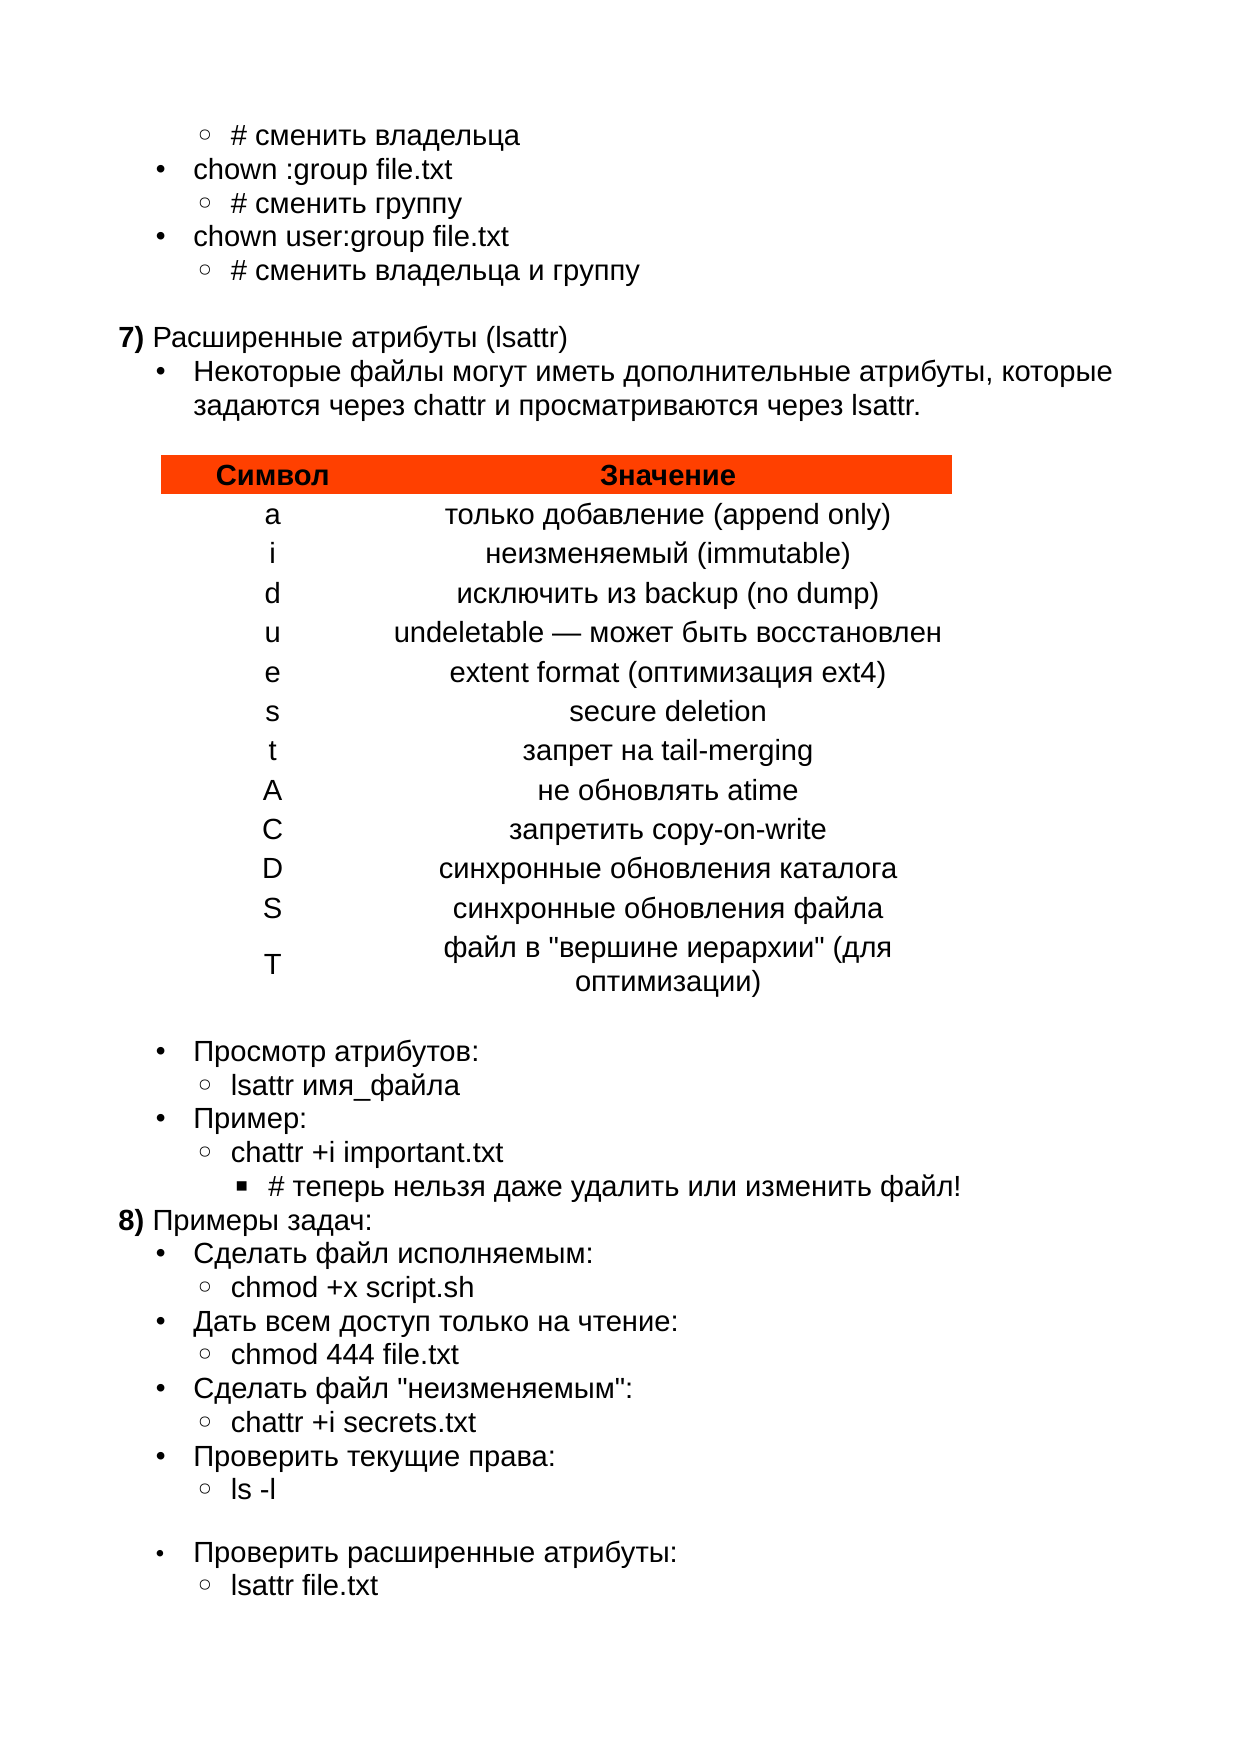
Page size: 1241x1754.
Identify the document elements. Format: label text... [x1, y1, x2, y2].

table_cell запрет на tail-merging [384, 730, 952, 770]
list Дать всем доступ только на чтение: [156, 1303, 1122, 1337]
list Пример: [156, 1101, 1122, 1135]
table_header Значение [384, 455, 952, 494]
list chattr +i secrets.txt [193, 1405, 1122, 1438]
table_cell файл в "вершине иерархии" (для оптимизации) [384, 927, 952, 1000]
table_cell s [161, 691, 384, 730]
table_cell не обновлять atime [384, 770, 952, 809]
table_cell A [161, 770, 384, 809]
list # сменить владельца и группу [193, 253, 1122, 287]
list chmod +x script.sh [193, 1270, 1122, 1303]
list Сделать файл "неизменяемым": [156, 1371, 1122, 1405]
table_header Символ [161, 455, 384, 494]
table_cell d [161, 573, 384, 612]
list Проверить текущие права: [156, 1438, 1122, 1472]
table_cell e [161, 652, 384, 691]
table_cell secure deletion [384, 691, 952, 730]
table_cell только добавление (append only) [384, 494, 952, 533]
table_cell undeletable — может быть восстановлен [384, 612, 952, 652]
list # сменить владельца [193, 118, 1122, 152]
list lsattr имя_файла [193, 1067, 1122, 1101]
table_cell S [161, 888, 384, 927]
table_cell исключить из backup (no dump) [384, 573, 952, 612]
list chattr +i important.txt [193, 1135, 1122, 1169]
table_cell C [161, 809, 384, 848]
list Некоторые файлы могут иметь дополнительные атрибуты, которые задаются через chattr и просматриваются через lsattr. [156, 354, 1122, 421]
text 8) Примеры задач: [118, 1202, 1122, 1236]
table_cell u [161, 612, 384, 652]
table_cell a [161, 494, 384, 533]
table_cell extent format (оптимизация ext4) [384, 652, 952, 691]
list ls -l [193, 1472, 1122, 1506]
list chmod 444 file.txt [193, 1337, 1122, 1371]
list chown user:group file.txt [156, 219, 1122, 253]
list Сделать файл исполняемым: [156, 1236, 1122, 1270]
list Просмотр атрибутов: [156, 1034, 1122, 1067]
table_cell неизменяемый (immutable) [384, 534, 952, 573]
list lsattr file.txt [193, 1568, 1122, 1602]
table_cell t [161, 730, 384, 770]
table_cell T [161, 927, 384, 1000]
table_cell D [161, 849, 384, 888]
table_cell i [161, 534, 384, 573]
text 7) Расширенные атрибуты (lsattr) [118, 320, 1122, 354]
list # теперь нельзя даже удалить или изменить файл! [231, 1169, 1122, 1202]
table_cell запретить copy-on-write [384, 809, 952, 848]
table_cell синхронные обновления файла [384, 888, 952, 927]
list chown :group file.txt [156, 152, 1122, 186]
list Проверить расширенные атрибуты: [156, 1535, 1122, 1568]
table_cell синхронные обновления каталога [384, 849, 952, 888]
list # сменить группу [193, 186, 1122, 219]
